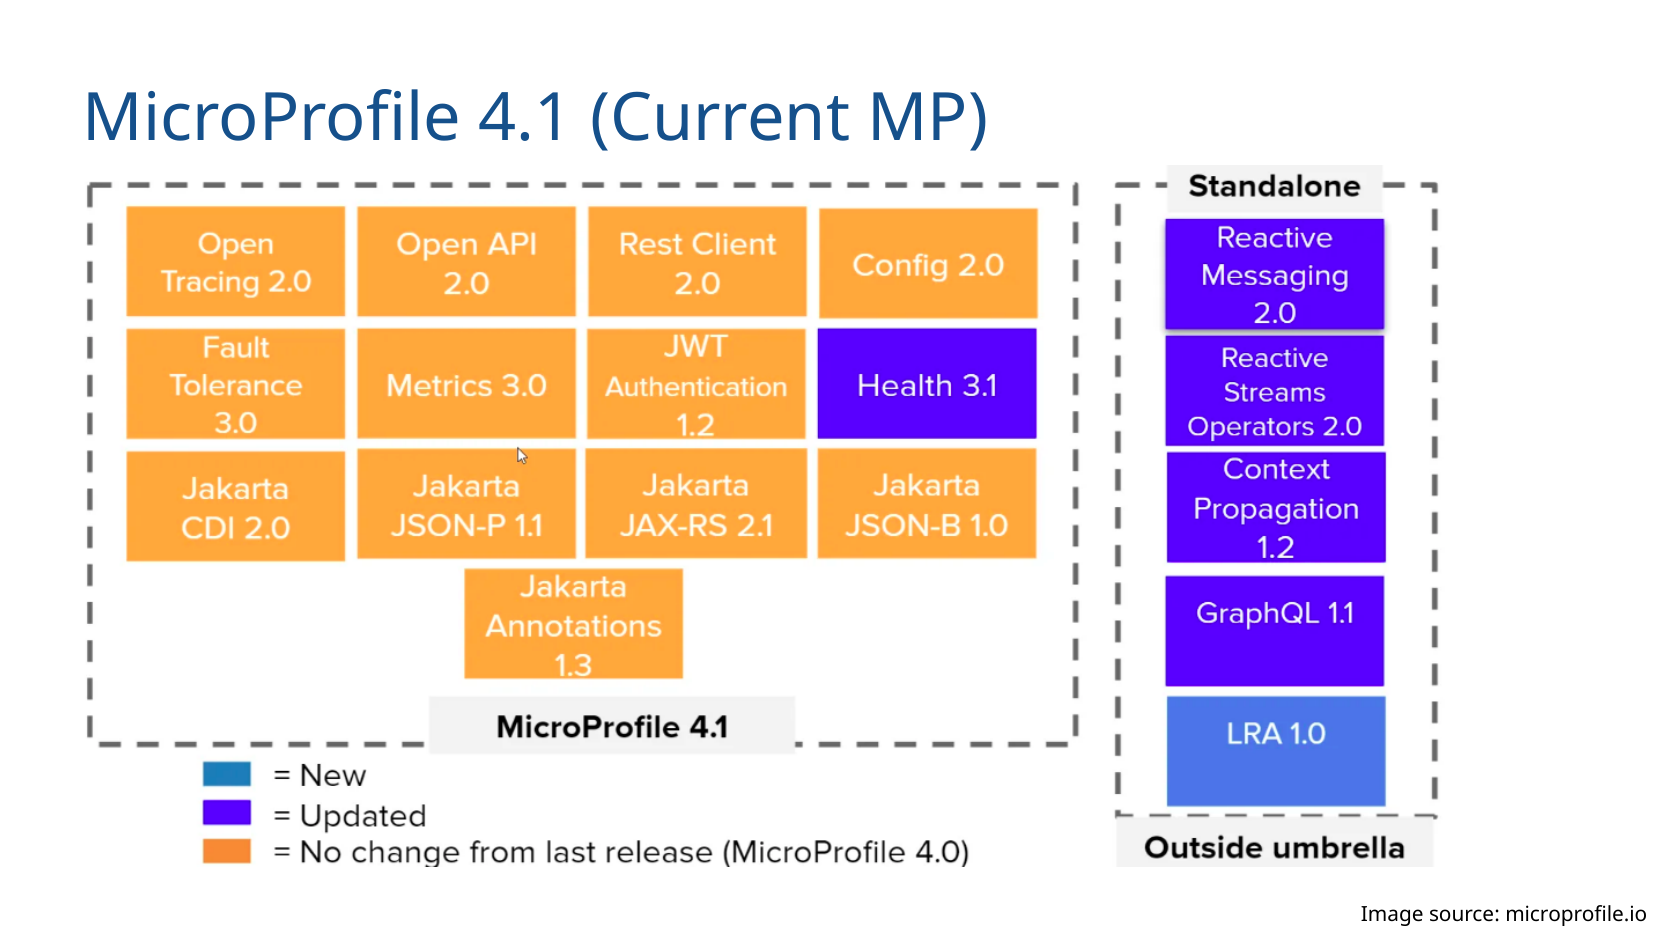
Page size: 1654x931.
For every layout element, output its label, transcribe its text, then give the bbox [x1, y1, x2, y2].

picture [67, 165, 1447, 867]
text_box Image source: microprofile.io [1181, 891, 1654, 931]
title MicroProfile 4.1 (Current MP) [82, 37, 1571, 193]
